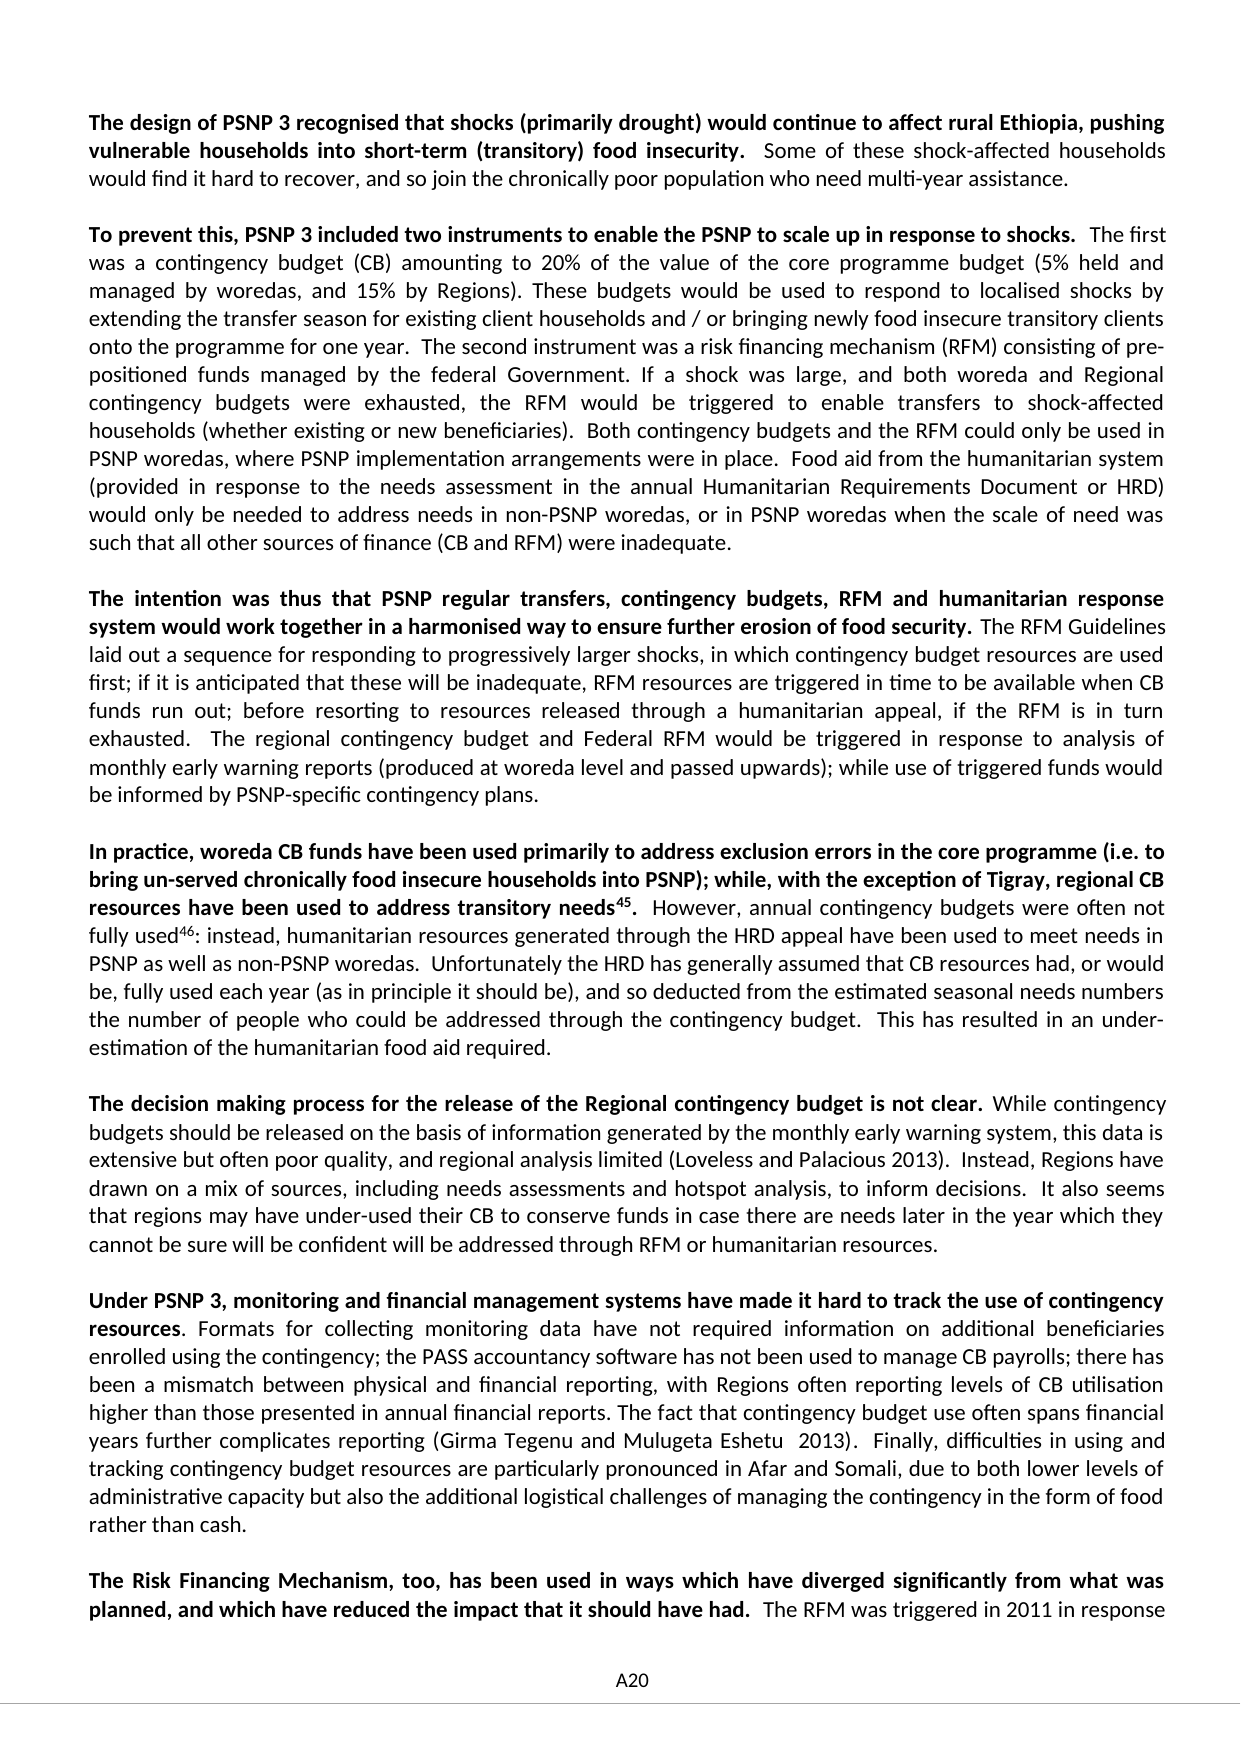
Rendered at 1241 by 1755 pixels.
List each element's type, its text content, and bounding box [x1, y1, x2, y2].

subtitle Under PSNP 3, monitoring and financial management systems have made it hard to track the use of contingency resources. Formats for collecting monitoring data have not required information on additional beneficiaries enrolled using the contingency; the PASS accountancy software has not been used to manage CB payrolls; there has been a mismatch between physical and financial reporting, with Regions often reporting levels of CB utilisation higher than those presented in annual financial reports. The fact that contingency budget use often spans financial years further complicates reporting (Girma Tegenu and Mulugeta Eshetu 2013). Finally, difficulties in using and tracking contingency budget resources are particularly pronounced in Afar and Somali, due to both lower levels of administrative capacity but also the additional logistical challenges of managing the contingency in the form of food rather than cash. [89, 1286, 1166, 1538]
subtitle To prevent this, PSNP 3 included two instruments to enable the PSNP to scale up in response to shocks. The first was a contingency budget (CB) amounting to 20% of the value of the core programme budget (5% held and managed by woredas, and 15% by Regions). These budgets would be used to respond to localised shocks by extending the transfer season for existing client households and / or bringing newly food insecure transitory clients onto the programme for one year. The second instrument was a risk financing mechanism (RFM) consisting of pre-positioned funds managed by the federal Government. If a shock was large, and both woreda and Regional contingency budgets were exhausted, the RFM would be triggered to enable transfers to shock-affected households (whether existing or new beneficiaries). Both contingency budgets and the RFM could only be used in PSNP woredas, where PSNP implementation arrangements were in place. Food aid from the humanitarian system (provided in response to the needs assessment in the annual Humanitarian Requirements Document or HRD) would only be needed to address needs in non-PSNP woredas, or in PSNP woredas when the scale of need was such that all other sources of finance (CB and RFM) were inadequate. [89, 220, 1166, 556]
subtitle The intention was thus that PSNP regular transfers, contingency budgets, RFM and humanitarian response system would work together in a harmonised way to ensure further erosion of food security. The RFM Guidelines laid out a sequence for responding to progressively larger shocks, in which contingency budget resources are used first; if it is anticipated that these will be inadequate, RFM resources are triggered in time to be available when CB funds run out; before resorting to resources released through a humanitarian appeal, if the RFM is in turn exhausted. The regional contingency budget and Federal RFM would be triggered in response to analysis of monthly early warning reports (produced at woreda level and passed upwards); while use of triggered funds would be informed by PSNP-specific contingency plans. [89, 584, 1166, 809]
subtitle The decision making process for the release of the Regional contingency budget is not clear. While contingency budgets should be released on the basis of information generated by the monthly early warning system, this data is extensive but often poor quality, and regional analysis limited (Loveless and Palacious 2013). Instead, Regions have drawn on a mix of sources, including needs assessments and hotspot analysis, to inform decisions. It also seems that regions may have under-used their CB to conserve funds in case there are needs later in the year which they cannot be sure will be confident will be addressed through RFM or humanitarian resources. [89, 1089, 1166, 1258]
subtitle In practice, woreda CB funds have been used primarily to address exclusion errors in the core programme (i.e. to bring un-served chronically food insecure households into PSNP); while, with the exception of Tigray, regional CB resources have been used to address transitory needs. However, annual contingency budgets were often not fully used: instead, humanitarian resources generated through the HRD appeal have been used to meet needs in PSNP as well as non-PSNP woredas. Unfortunately the HRD has generally assumed that CB resources had, or would be, fully used each year (as in principle it should be), and so deducted from the estimated seasonal needs numbers the number of people who could be addressed through the contingency budget. This has resulted in an under-estimation of the humanitarian food aid required. [89, 837, 1166, 1062]
subtitle The design of PSNP 3 recognised that shocks (primarily drought) would continue to affect rural Ethiopia, pushing vulnerable households into short-term (transitory) food insecurity. Some of these shock-affected households would find it hard to recover, and so join the chronically poor population who need multi-year assistance. [89, 108, 1166, 192]
subtitle The Risk Financing Mechanism, too, has been used in ways which have diverged significantly from what was planned, and which have reduced the impact that it should have had. The RFM was triggered in 2011 in response [89, 1567, 1166, 1623]
